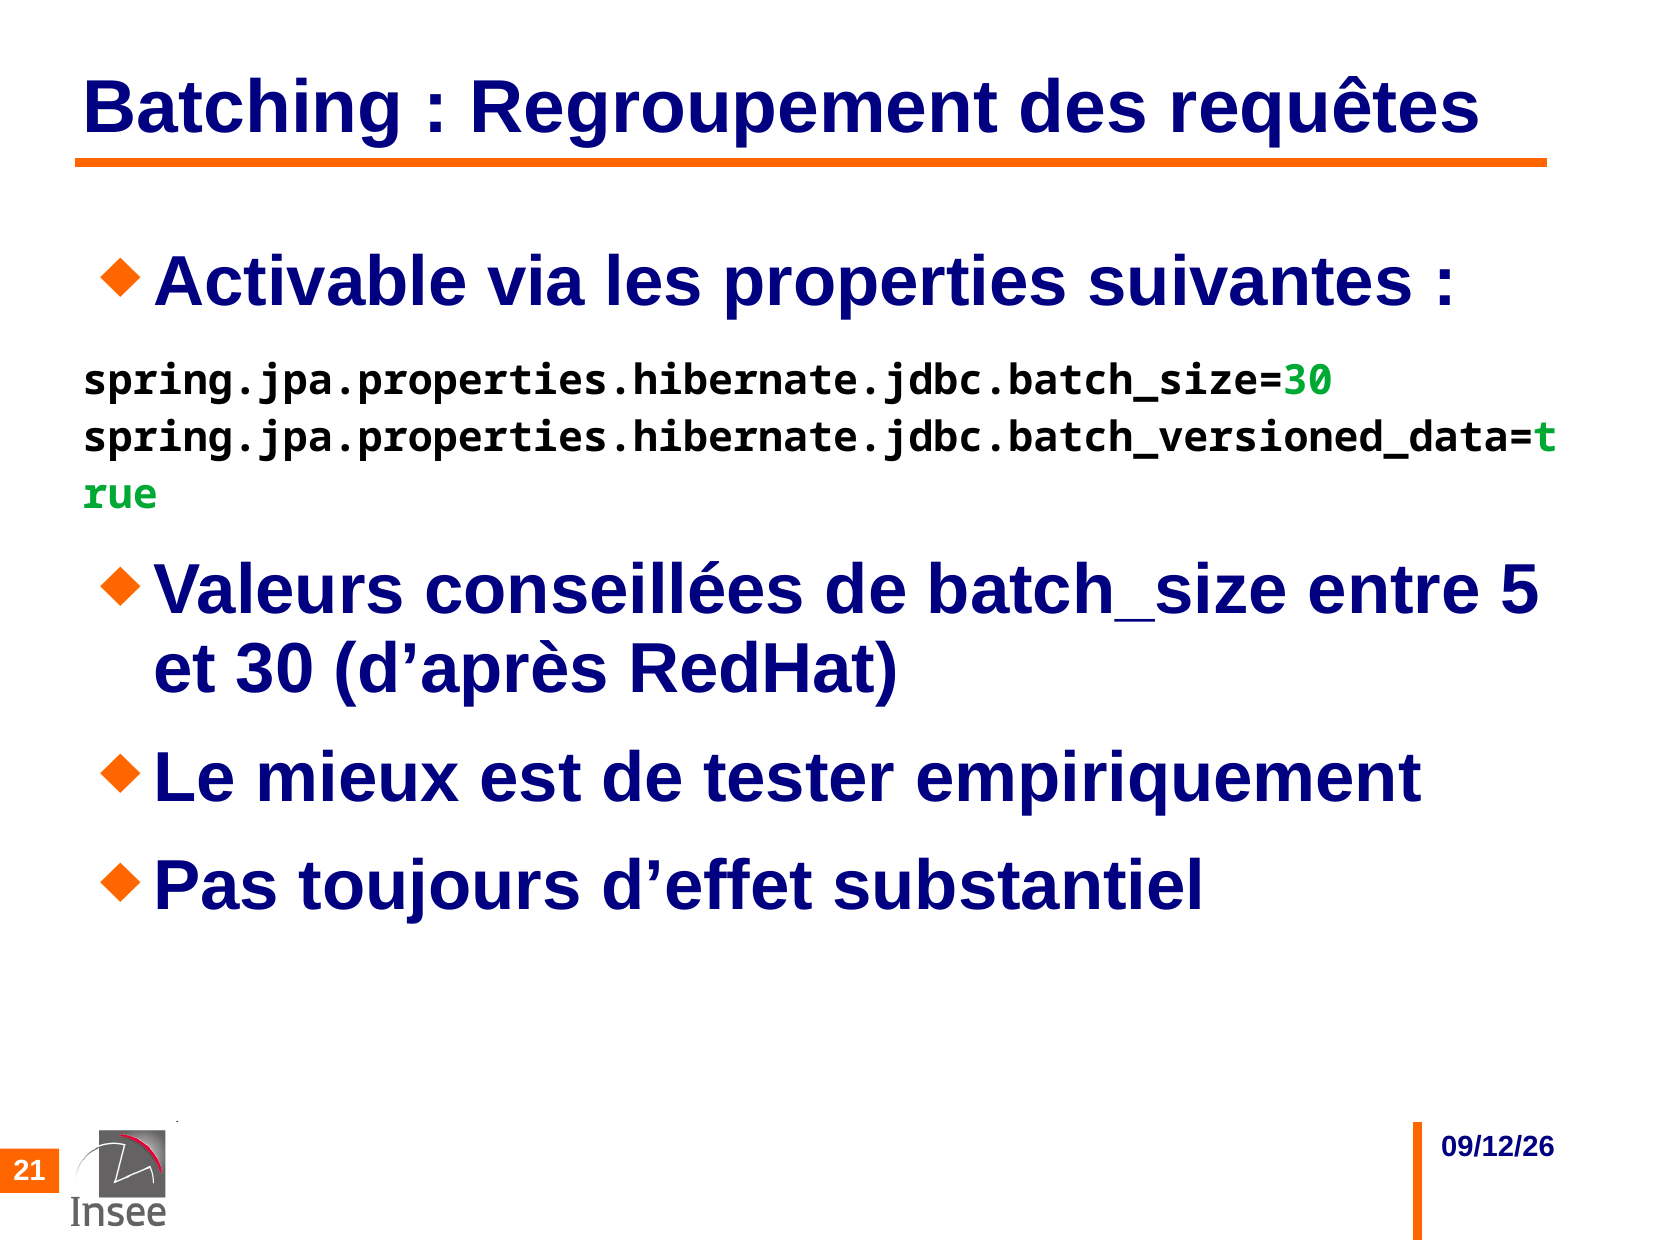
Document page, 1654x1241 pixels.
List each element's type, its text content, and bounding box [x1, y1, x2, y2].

title Batching : Regroupement des requêtes [82, 49, 1619, 163]
list Activable via les properties suivantes : spring.jpa.properties.hibernate.jdbc.batch_size=30 spring.jpa.properties.hibernate.jdbc.batch_versioned_data=true Valeurs conseillées de batch_size entre 5 et 30 (d’après RedHat) Le mieux est de tester empiriquement Pas toujours d’effet substantiel [82, 136, 1571, 1087]
picture [62, 1121, 178, 1241]
